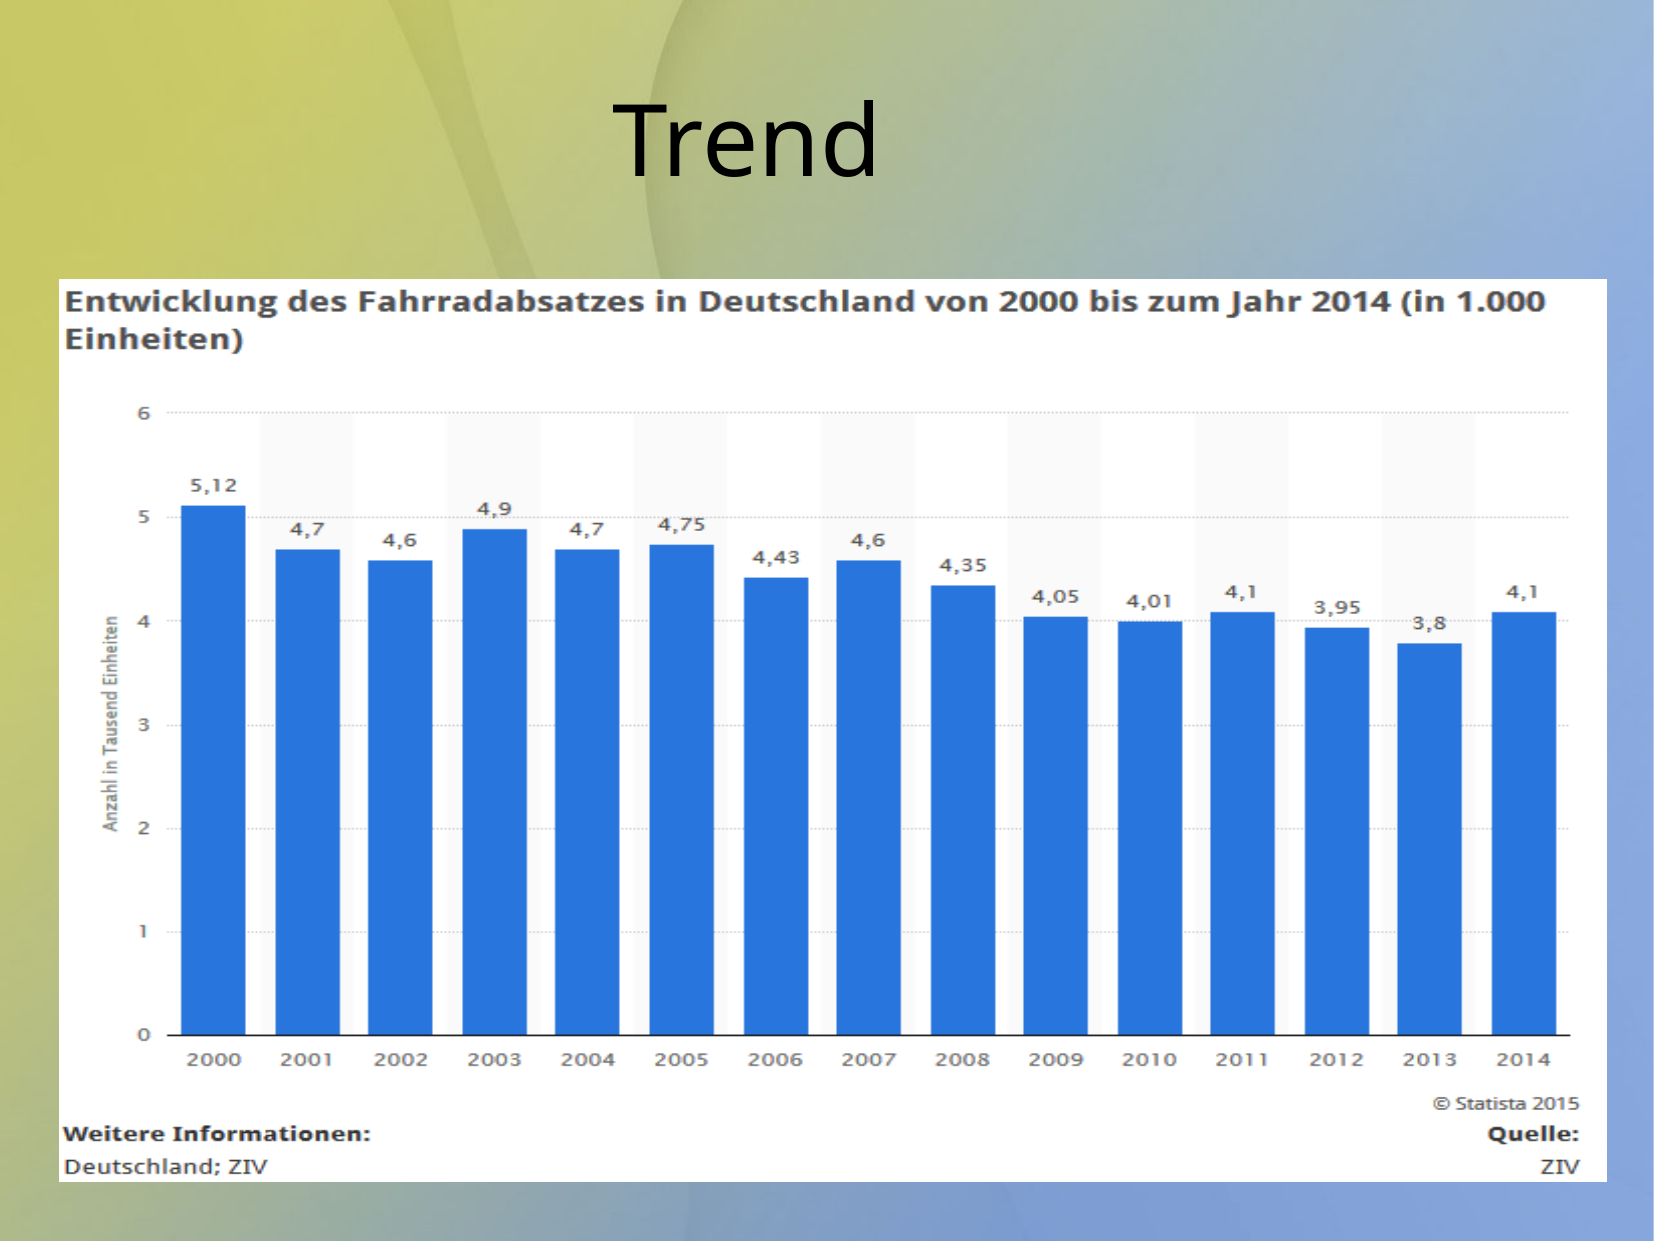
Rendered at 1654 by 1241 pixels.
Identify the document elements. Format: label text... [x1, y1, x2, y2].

title Trend [82, 47, 1412, 229]
picture [0, 0, 1654, 1241]
